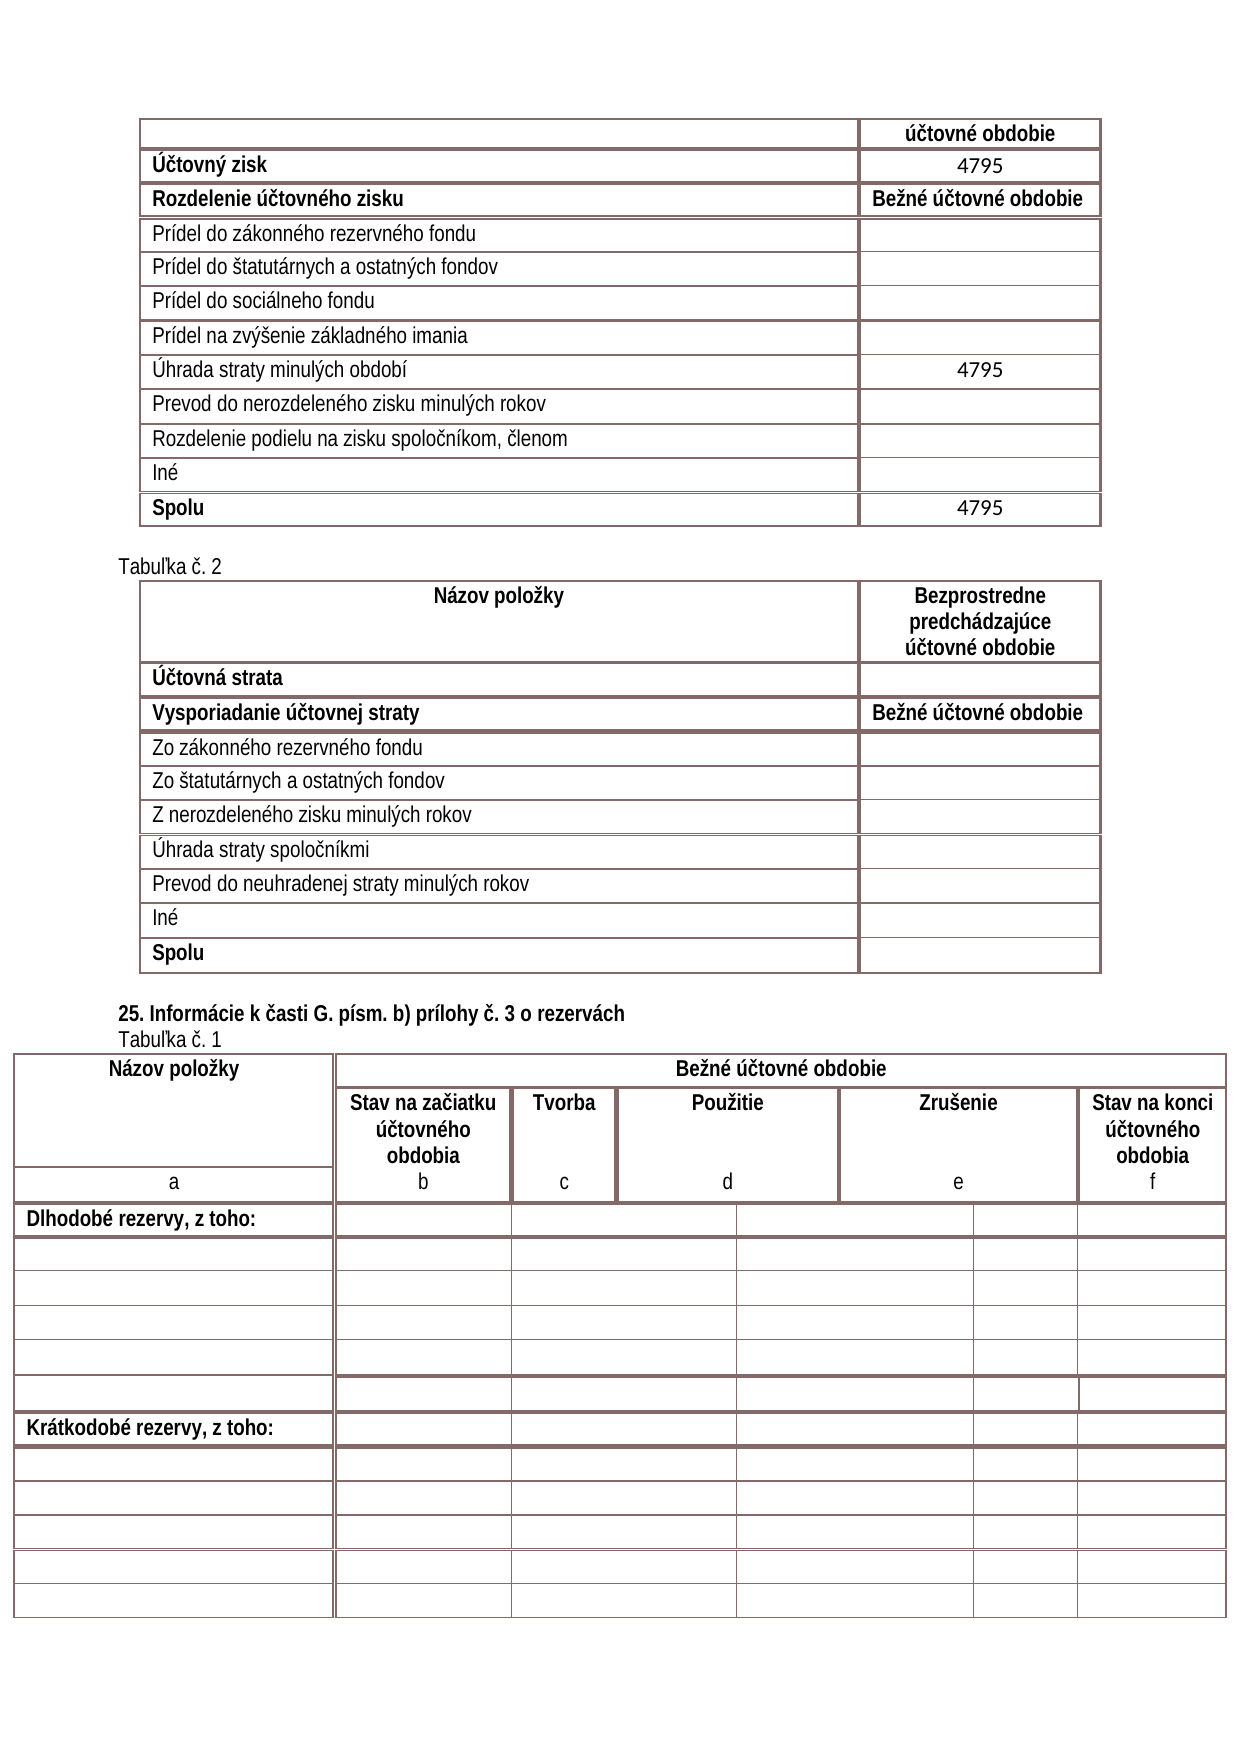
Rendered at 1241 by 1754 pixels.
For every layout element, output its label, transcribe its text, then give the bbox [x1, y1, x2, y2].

table_cell [974, 1414, 1077, 1444]
table_cell Úhrada straty minulých období [141, 356, 857, 388]
table_cell c [514, 1168, 614, 1201]
table_cell Zrušenie [841, 1089, 1076, 1168]
table_cell [737, 1340, 973, 1374]
table_cell [337, 1414, 511, 1444]
table_cell Iné [141, 904, 857, 937]
table_cell [15, 1482, 332, 1514]
table_cell [512, 1378, 736, 1410]
text 25. Informácie k časti G. písm. b) prílohy č. 3 o rezervách [118, 1000, 1122, 1026]
table_cell [737, 1306, 973, 1339]
table_cell [15, 1271, 332, 1305]
table_header [141, 120, 857, 147]
table_cell Z nerozdeleného zisku minulých rokov [141, 801, 857, 833]
table_cell [1078, 1205, 1225, 1235]
table_cell [861, 904, 1099, 937]
table_cell [337, 1378, 511, 1410]
table_cell [861, 390, 1099, 423]
table_cell [974, 1551, 1077, 1583]
table_cell [861, 734, 1099, 765]
table_cell [1078, 1306, 1225, 1339]
table_cell [512, 1414, 736, 1444]
table_cell [1078, 1449, 1225, 1480]
table_cell [1078, 1271, 1225, 1305]
table_cell [15, 1449, 332, 1480]
table_cell [512, 1205, 736, 1235]
table_cell [15, 1584, 332, 1617]
table_cell Prídel do štatutárnych a ostatných fondov [141, 253, 857, 285]
table_cell [737, 1482, 973, 1514]
table_cell [337, 1271, 511, 1305]
table_cell [1080, 1378, 1225, 1410]
table_cell [737, 1414, 973, 1444]
table_cell Prevod do nerozdeleného zisku minulých rokov [141, 390, 857, 423]
table_cell [737, 1449, 973, 1480]
table_cell [861, 322, 1099, 354]
table_cell [861, 458, 1099, 491]
table_cell [737, 1378, 973, 1410]
table_cell [1078, 1584, 1225, 1617]
table_cell Zo štatutárnych a ostatných fondov [141, 767, 857, 799]
table_cell [15, 1340, 332, 1374]
table_cell [861, 800, 1099, 833]
table_cell [337, 1340, 511, 1374]
table_cell f [1080, 1168, 1225, 1201]
table_cell [1078, 1482, 1225, 1514]
text Tabuľka č. 2 [118, 553, 1122, 579]
table_cell Stav na začiatku účtovného obdobia [337, 1089, 509, 1168]
table_cell [974, 1271, 1077, 1305]
table_cell [1078, 1414, 1225, 1444]
table_cell 4795 [861, 151, 1099, 181]
table_cell Účtovný zisk [141, 151, 857, 181]
table_cell [1078, 1551, 1225, 1583]
table_cell Účtovná strata [141, 664, 857, 695]
table_cell [337, 1516, 511, 1548]
table_cell Zo zákonného rezervného fondu [141, 734, 857, 765]
table_header Názov položky [15, 1055, 332, 1166]
table_cell Spolu [141, 939, 857, 972]
table_cell [861, 938, 1099, 972]
table_cell Krátkodobé rezervy, z toho: [15, 1414, 332, 1444]
table_cell [974, 1205, 1077, 1235]
table_cell d [619, 1168, 837, 1201]
table_cell [512, 1584, 736, 1617]
table_cell Prevod do neuhradenej straty minulých rokov [141, 870, 857, 902]
table_cell [337, 1306, 511, 1339]
table_cell [1078, 1340, 1225, 1374]
table_cell [861, 869, 1099, 902]
table_cell [861, 664, 1099, 695]
table_cell [737, 1516, 973, 1548]
table_cell [512, 1482, 736, 1514]
table_cell [1078, 1516, 1225, 1548]
table_cell Použitie [619, 1089, 837, 1168]
table_cell [337, 1205, 511, 1235]
table_cell [15, 1516, 332, 1548]
table_cell [737, 1205, 973, 1235]
table_cell [512, 1516, 736, 1548]
table_header Názov položky [141, 582, 857, 661]
table_cell [512, 1340, 736, 1374]
table_cell [861, 836, 1099, 868]
table_cell [15, 1376, 332, 1410]
table_cell [737, 1551, 973, 1583]
table_header Bežné účtovné obdobie [337, 1055, 1225, 1086]
table_cell Prídel do sociálneho fondu [141, 287, 857, 319]
table_cell 4795 [861, 355, 1099, 388]
table_cell [737, 1271, 973, 1305]
table_cell Iné [141, 459, 857, 491]
table_cell [737, 1584, 973, 1617]
table_cell Vysporiadanie účtovnej straty [141, 699, 857, 729]
table_cell [861, 220, 1099, 251]
table_header účtovné obdobie [861, 120, 1099, 147]
table_cell [15, 1239, 332, 1270]
table_cell Prídel do zákonného rezervného fondu [141, 220, 857, 251]
table_cell [861, 286, 1099, 319]
table_cell Bežné účtovné obdobie [861, 185, 1099, 215]
table_cell [974, 1482, 1077, 1514]
table_cell a [15, 1168, 332, 1201]
table_cell e [841, 1168, 1076, 1201]
table_cell [15, 1551, 332, 1583]
table_cell [337, 1584, 511, 1617]
table_cell [861, 252, 1099, 285]
table_cell [737, 1239, 973, 1270]
table_cell [15, 1306, 332, 1339]
table_cell [861, 425, 1099, 457]
table_cell Prídel na zvýšenie základného imania [141, 322, 857, 354]
table_cell [512, 1551, 736, 1583]
table_cell Rozdelenie podielu na zisku spoločníkom, členom [141, 425, 857, 457]
table_cell [974, 1584, 1077, 1617]
table_cell [974, 1340, 1077, 1374]
table_cell [974, 1378, 1078, 1410]
table_cell [512, 1271, 736, 1305]
table_cell [1078, 1239, 1225, 1270]
table_cell [337, 1482, 511, 1514]
table_cell [337, 1551, 511, 1583]
text Tabuľka č. 1 [118, 1026, 1122, 1053]
table_cell [974, 1239, 1077, 1270]
table_cell Spolu [141, 494, 857, 525]
table_cell Úhrada straty spoločníkmi [141, 836, 857, 868]
table_cell [337, 1239, 511, 1270]
table_cell b [337, 1168, 509, 1201]
table_cell Bežné účtovné obdobie [861, 699, 1099, 729]
table_cell Rozdelenie účtovného zisku [141, 185, 857, 215]
table_cell [974, 1516, 1077, 1548]
table_cell [861, 767, 1099, 799]
table_cell [337, 1449, 511, 1480]
table_cell Stav na konci účtovného obdobia [1080, 1089, 1225, 1168]
table_cell [512, 1449, 736, 1480]
table_header Bezprostredne predchádzajúce účtovné obdobie [861, 582, 1099, 661]
table_cell [974, 1306, 1077, 1339]
table_cell [512, 1306, 736, 1339]
table_cell 4795 [861, 494, 1099, 525]
table_cell Tvorba [514, 1089, 614, 1168]
table_cell [974, 1449, 1077, 1480]
table_cell Dlhodobé rezervy, z toho: [15, 1205, 332, 1235]
table_cell [512, 1239, 736, 1270]
